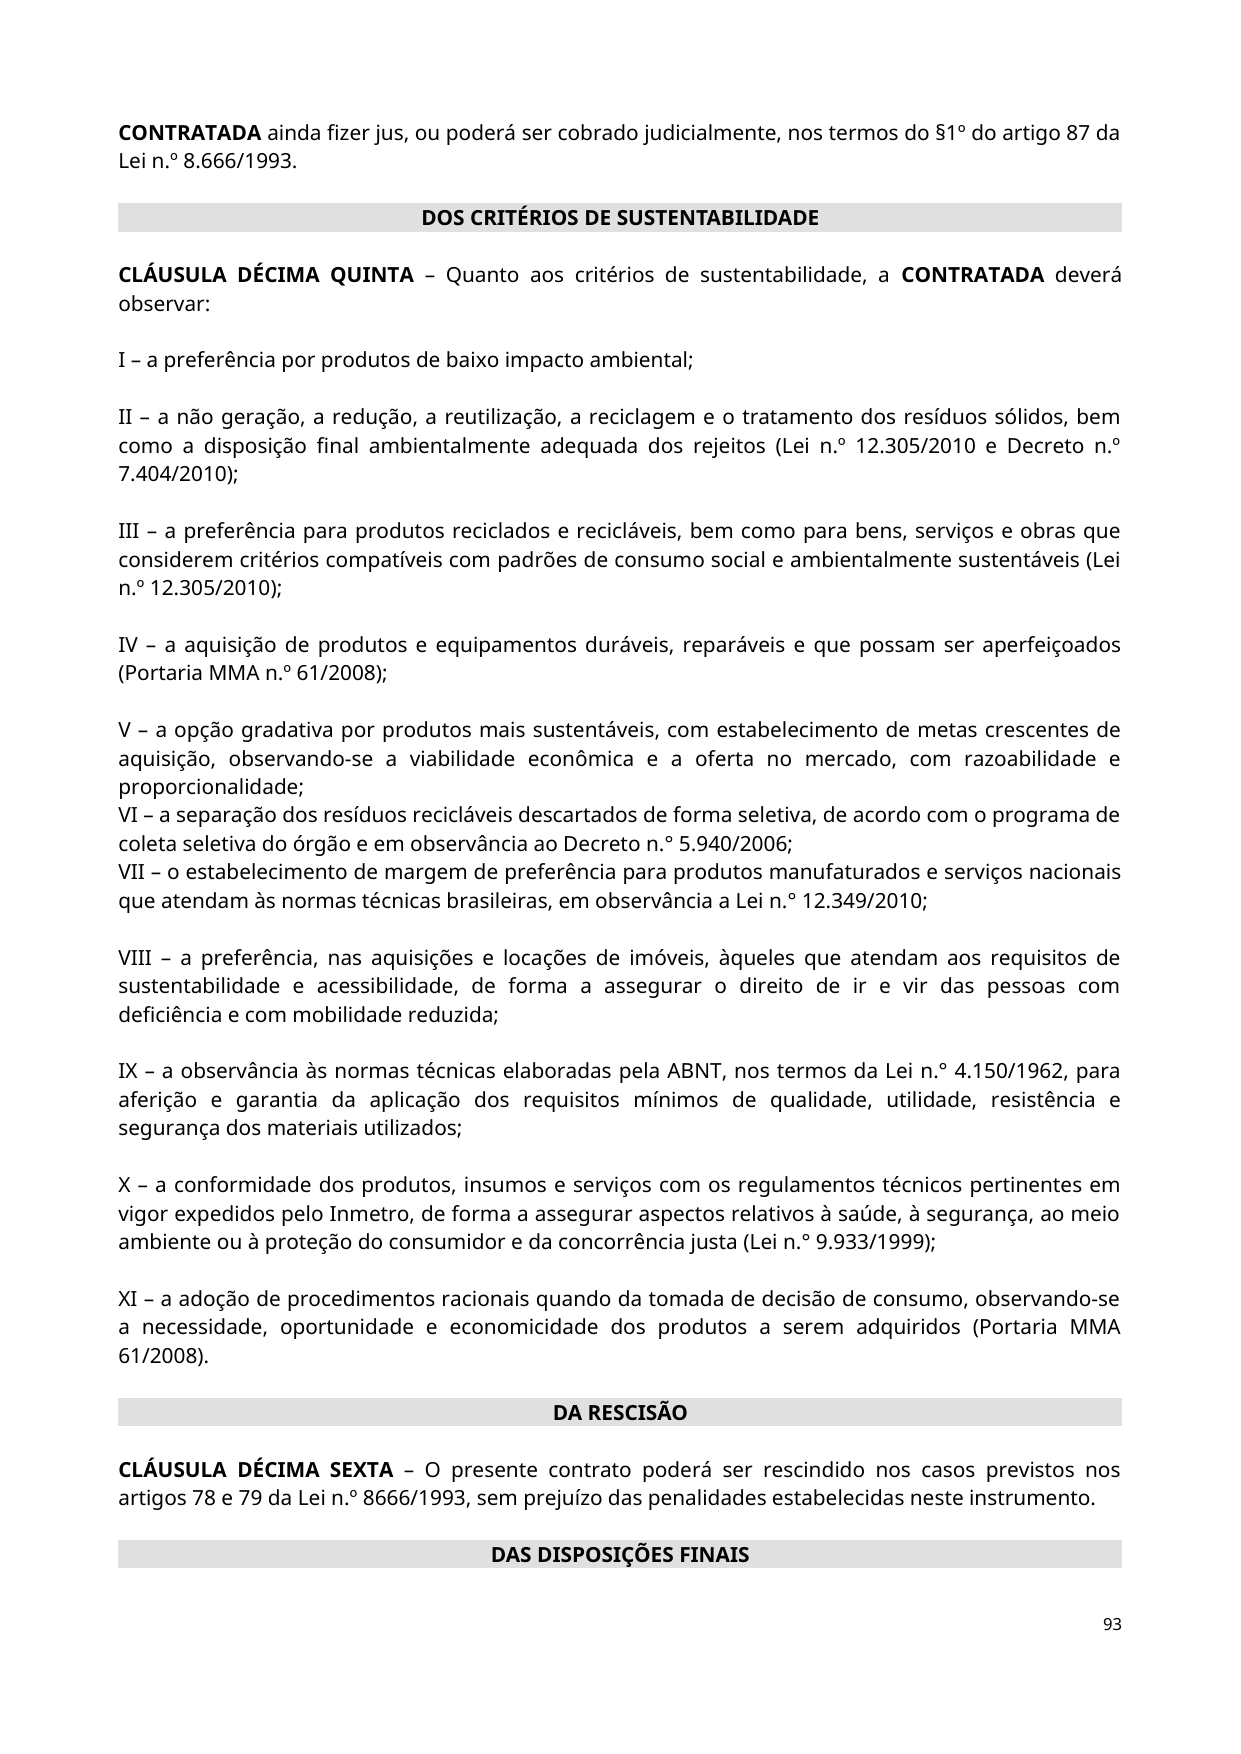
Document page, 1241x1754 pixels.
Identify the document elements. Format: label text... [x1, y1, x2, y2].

text VII – o estabelecimento de margem de preferência para produtos manufaturados e serviços nacionais que atendam às normas técnicas brasileiras, em observância a Lei n.° 12.349/2010; [118, 857, 1122, 914]
text CLÁUSULA DÉCIMA SEXTA – O presente contrato poderá ser rescindido nos casos previstos nos artigos 78 e 79 da Lei n.º 8666/1993, sem prejuízo das penalidades estabelecidas neste instrumento. [118, 1455, 1122, 1512]
text VIII – a preferência, nas aquisições e locações de imóveis, àqueles que atendam aos requisitos de sustentabilidade e acessibilidade, de forma a assegurar o direito de ir e vir das pessoas com deficiência e com mobilidade reduzida; [118, 943, 1122, 1028]
text X – a conformidade dos produtos, insumos e serviços com os regulamentos técnicos pertinentes em vigor expedidos pelo Inmetro, de forma a assegurar aspectos relativos à saúde, à segurança, ao meio ambiente ou à proteção do consumidor e da concorrência justa (Lei n.° 9.933/1999); [118, 1170, 1122, 1256]
text DOS CRITÉRIOS DE SUSTENTABILIDADE [118, 203, 1122, 232]
text I – a preferência por produtos de baixo impacto ambiental; [118, 346, 1122, 374]
text CLÁUSULA DÉCIMA QUINTA – Quanto aos critérios de sustentabilidade, a CONTRATADA deverá observar: [118, 260, 1122, 317]
text XI – a adoção de procedimentos racionais quando da tomada de decisão de consumo, observando-se a necessidade, oportunidade e economicidade dos produtos a serem adquiridos (Portaria MMA 61/2008). [118, 1284, 1122, 1369]
text IX – a observância às normas técnicas elaboradas pela ABNT, nos termos da Lei n.° 4.150/1962, para aferição e garantia da aplicação dos requisitos mínimos de qualidade, utilidade, resistência e segurança dos materiais utilizados; [118, 1057, 1122, 1142]
text DAS DISPOSIÇÕES FINAIS [118, 1540, 1122, 1568]
text DA RESCISÃO [118, 1398, 1122, 1426]
text V – a opção gradativa por produtos mais sustentáveis, com estabelecimento de metas crescentes de aquisição, observando-se a viabilidade econômica e a oferta no mercado, com razoabilidade e proporcionalidade; [118, 715, 1122, 801]
text IV – a aquisição de produtos e equipamentos duráveis, reparáveis e que possam ser aperfeiçoados (Portaria MMA n.º 61/2008); [118, 630, 1122, 687]
text II – a não geração, a redução, a reutilização, a reciclagem e o tratamento dos resíduos sólidos, bem como a disposição final ambientalmente adequada dos rejeitos (Lei n.º 12.305/2010 e Decreto n.º 7.404/2010); [118, 402, 1122, 488]
text CONTRATADA ainda fizer jus, ou poderá ser cobrado judicialmente, nos termos do §1º do artigo 87 da Lei n.º 8.666/1993. [118, 118, 1122, 175]
text III – a preferência para produtos reciclados e recicláveis, bem como para bens, serviços e obras que considerem critérios compatíveis com padrões de consumo social e ambientalmente sustentáveis (Lei n.º 12.305/2010); [118, 516, 1122, 602]
text VI – a separação dos resíduos recicláveis descartados de forma seletiva, de acordo com o programa de coleta seletiva do órgão e em observância ao Decreto n.° 5.940/2006; [118, 801, 1122, 857]
